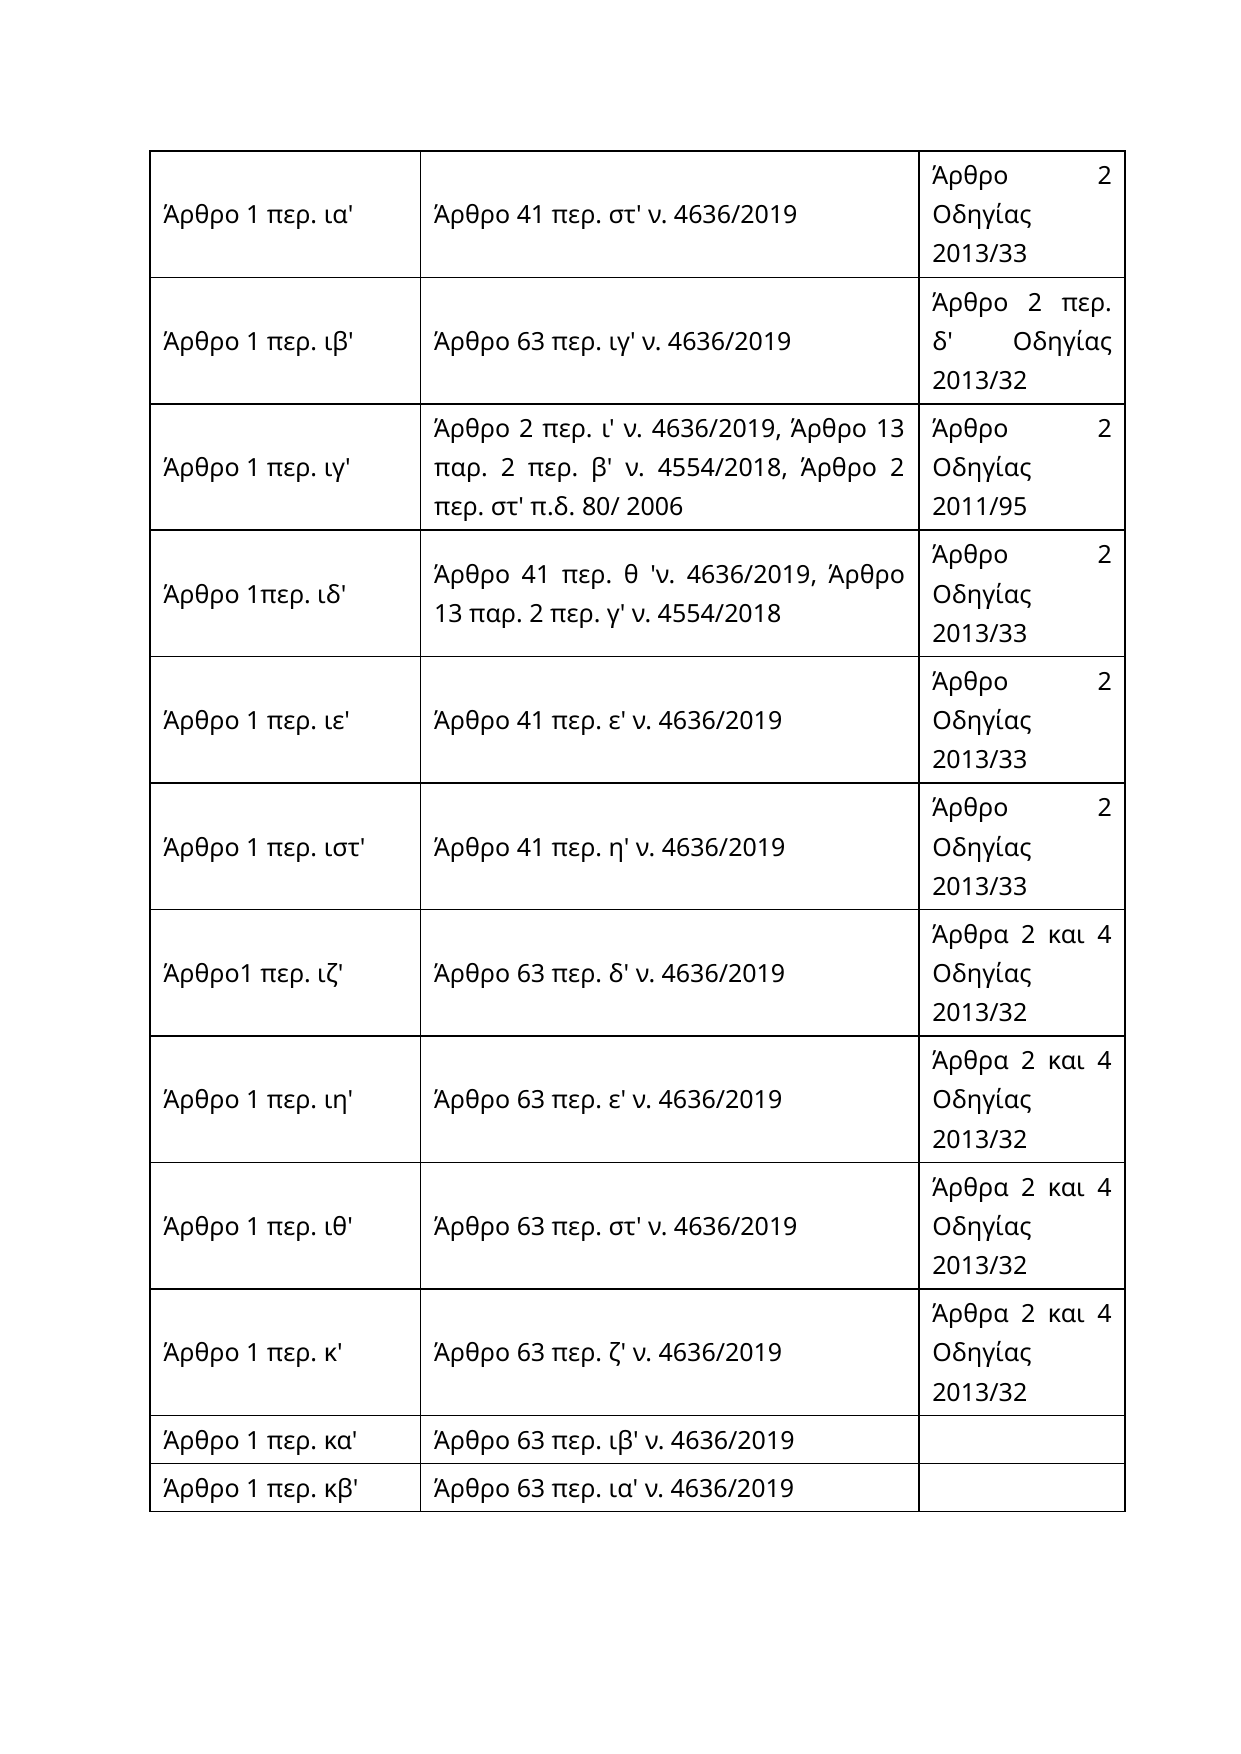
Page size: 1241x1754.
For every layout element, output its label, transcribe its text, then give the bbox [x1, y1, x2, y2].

table_cell Άρθρο 63 περ. στ' ν. 4636/2019 [421, 1163, 918, 1288]
table_cell Άρθρα 2 και 4 Οδηγίας 2013/32 [920, 1037, 1124, 1162]
table_cell Άρθρο 2 περ. δ' Οδηγίας 2013/32 [920, 278, 1124, 403]
table_cell Άρθρο 1 περ. κ' [151, 1290, 420, 1414]
table_cell Άρθρο 1 περ. ιβ' [151, 278, 420, 403]
table_cell Άρθρο 1 περ. ιστ' [151, 784, 420, 909]
table_cell Άρθρα 2 και 4 Οδηγίας 2013/32 [920, 910, 1124, 1035]
table_cell Άρθρο 63 περ. ια' ν. 4636/2019 [421, 1464, 918, 1511]
table_cell Άρθρο 41 περ. η' ν. 4636/2019 [421, 784, 918, 909]
table_cell Άρθρο 1 περ. κβ' [151, 1464, 420, 1511]
table_cell [920, 1416, 1124, 1463]
table_cell Άρθρο1 περ. ιζ' [151, 910, 420, 1035]
table_cell Άρθρα 2 και 4 Οδηγίας 2013/32 [920, 1290, 1124, 1414]
table_cell Άρθρο 1 περ. κα' [151, 1416, 420, 1463]
table_cell Άρθρο 2 Οδηγίας 2013/33 [920, 152, 1124, 276]
table_cell Άρθρο 1 περ. ιθ' [151, 1163, 420, 1288]
table_cell Άρθρο 41 περ. θ 'ν. 4636/2019, Άρθρο 13 παρ. 2 περ. γ' ν. 4554/2018 [421, 531, 918, 656]
table_cell Άρθρο 2 Οδηγίας 2013/33 [920, 784, 1124, 909]
table_cell Άρθρο 1 περ. ια' [151, 152, 420, 276]
table_cell Άρθρο 1περ. ιδ' [151, 531, 420, 656]
table_cell Άρθρο 63 περ. ιβ' ν. 4636/2019 [421, 1416, 918, 1463]
table_cell Άρθρο 41 περ. ε' ν. 4636/2019 [421, 657, 918, 782]
table_cell Άρθρο 1 περ. ιη' [151, 1037, 420, 1162]
table_cell Άρθρο 1 περ. ιε' [151, 657, 420, 782]
table_cell Άρθρο 63 περ. δ' ν. 4636/2019 [421, 910, 918, 1035]
table_cell Άρθρο 63 περ. ιγ' ν. 4636/2019 [421, 278, 918, 403]
table_cell Άρθρο 1 περ. ιγ' [151, 405, 420, 529]
table_cell Άρθρο 63 περ. ε' ν. 4636/2019 [421, 1037, 918, 1162]
table_cell Άρθρο 63 περ. ζ' ν. 4636/2019 [421, 1290, 918, 1414]
table_cell Άρθρο 41 περ. στ' ν. 4636/2019 [421, 152, 918, 276]
table_cell Άρθρο 2 Οδηγίας 2011/95 [920, 405, 1124, 529]
table_cell Άρθρο 2 Οδηγίας 2013/33 [920, 531, 1124, 656]
table_cell Άρθρο 2 περ. ι' ν. 4636/2019, Άρθρο 13 παρ. 2 περ. β' ν. 4554/2018, Άρθρο 2 περ. στ' π.δ. 80/ 2006 [421, 405, 918, 529]
table_cell [920, 1464, 1124, 1511]
table_cell Άρθρο 2 Οδηγίας 2013/33 [920, 657, 1124, 782]
table_cell Άρθρα 2 και 4 Οδηγίας 2013/32 [920, 1163, 1124, 1288]
